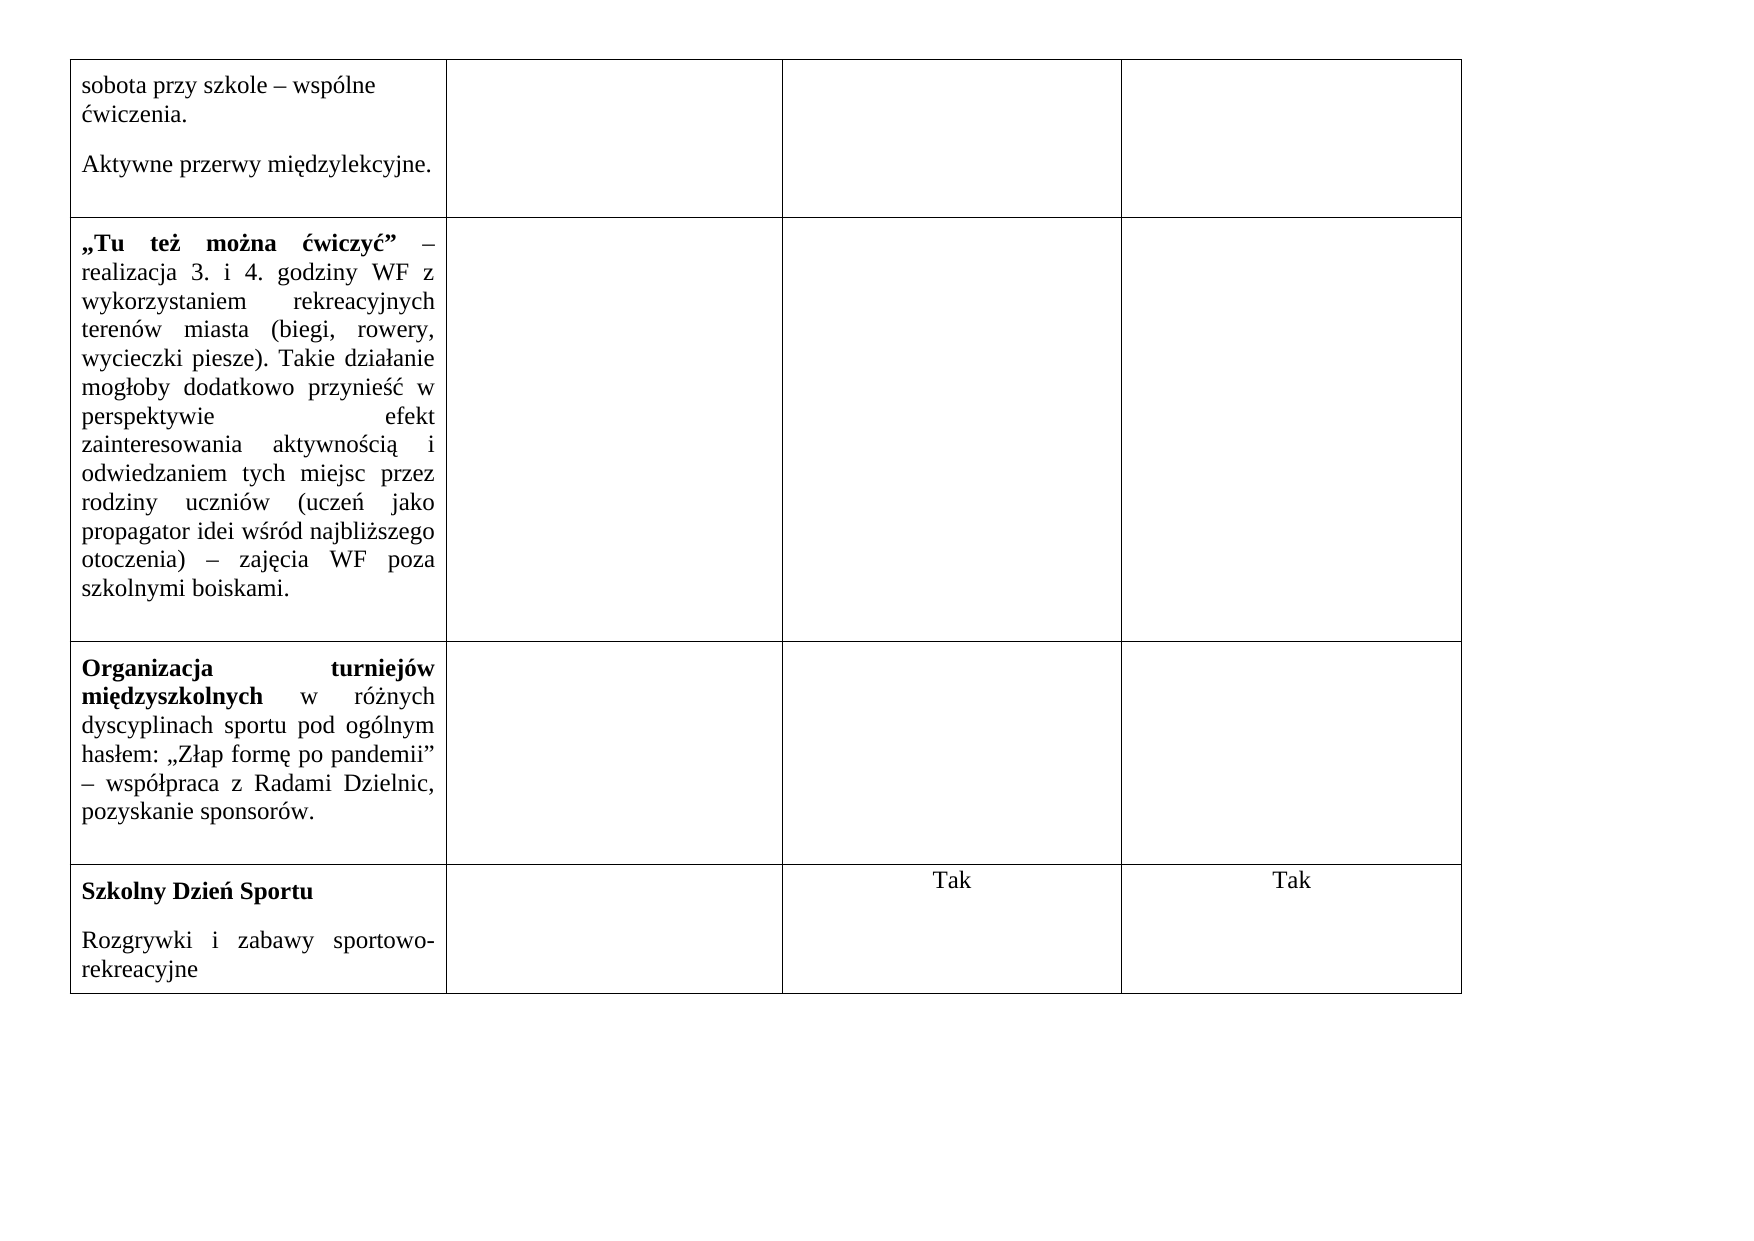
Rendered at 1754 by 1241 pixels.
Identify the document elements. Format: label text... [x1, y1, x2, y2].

table_cell Tak [1122, 865, 1461, 993]
table_cell Organizacja turniejów międzyszkolnych w różnych dyscyplinach sportu pod ogólnym hasłem: „Złap formę po pandemii” – współpraca z Radami Dzielnic, pozyskanie sponsorów. [71, 642, 446, 864]
table_cell [447, 865, 782, 993]
table_cell sobota przy szkole – wspólne ćwiczenia. Aktywne przerwy międzylekcyjne. [71, 60, 446, 217]
table_cell Szkolny Dzień Sportu Rozgrywki i zabawy sportowo-rekreacyjne [71, 865, 446, 993]
table_cell [783, 642, 1121, 864]
table_cell [1122, 218, 1461, 641]
table_cell [447, 60, 782, 217]
table_cell [1122, 642, 1461, 864]
table_cell Tak [783, 865, 1121, 993]
table_cell [1122, 60, 1461, 217]
table_cell „Tu też można ćwiczyć” – realizacja 3. i 4. godziny WF z wykorzystaniem rekreacyjnych terenów miasta (biegi, rowery, wycieczki piesze). Takie działanie mogłoby dodatkowo przynieść w perspektywie efekt zainteresowania aktywnością i odwiedzaniem tych miejsc przez rodziny uczniów (uczeń jako propagator idei wśród najbliższego otoczenia) – zajęcia WF poza szkolnymi boiskami. [71, 218, 446, 641]
table_cell [447, 642, 782, 864]
table_cell [783, 218, 1121, 641]
table_cell [783, 60, 1121, 217]
table_cell [447, 218, 782, 641]
